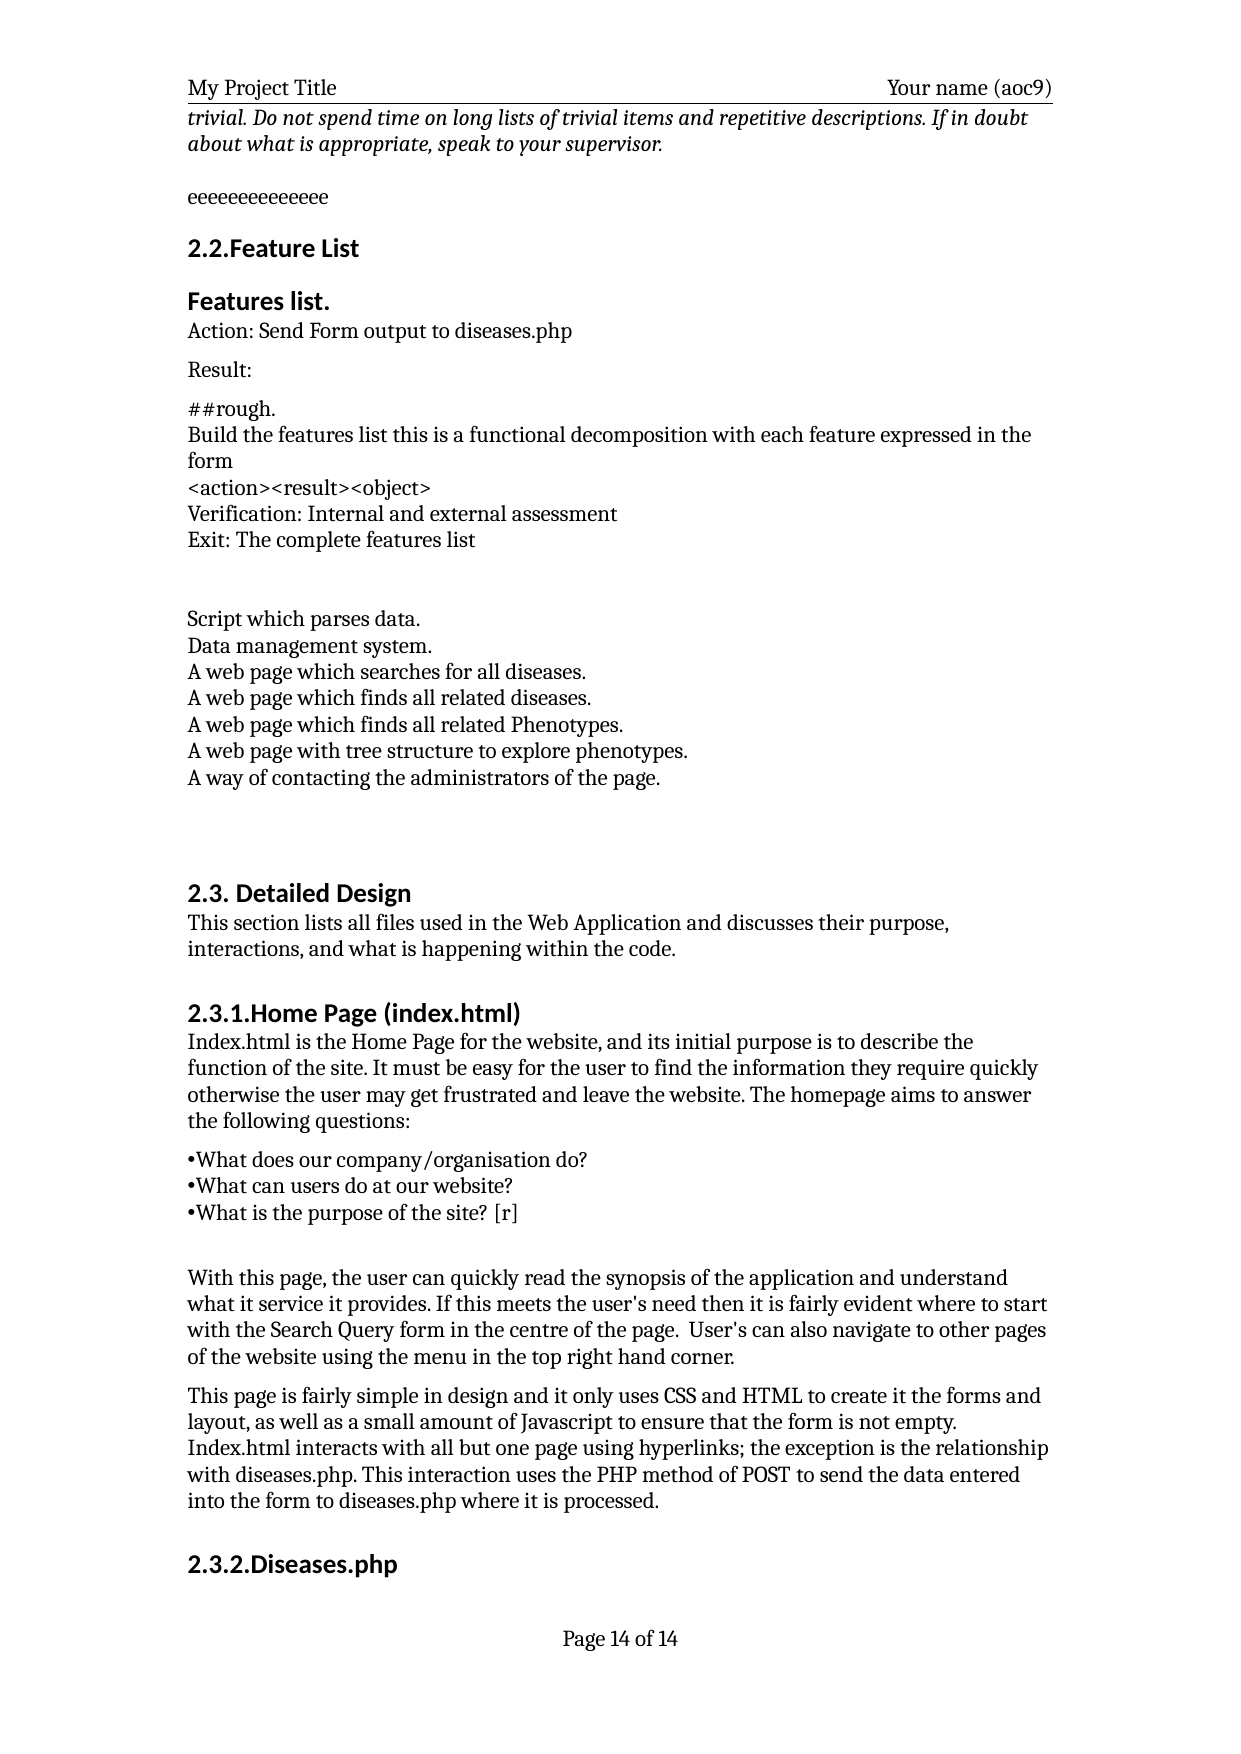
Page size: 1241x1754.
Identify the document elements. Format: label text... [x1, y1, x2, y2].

text Script which parses data. [187, 606, 1053, 632]
text Index.html is the Home Page for the website, and its initial purpose is to describe the function of the site. It must be easy for the user to find the information they require quickly otherwise the user may get frustrated and leave the website. The homepage aims to answer the following questions: [187, 1029, 1053, 1134]
text This page is fairly simple in design and it only uses CSS and HTML to create it the forms and layout, as well as a small amount of Javascript to ensure that the form is not empty. Index.html interacts with all but one page using hyperlinks; the exception is the relationship with diseases.php. This interaction uses the PHP method of POST to send the data entered into the form to diseases.php where it is processed. [187, 1382, 1053, 1514]
subtitle Features list. [187, 284, 1053, 318]
list What can users do at our website? [187, 1173, 1053, 1199]
text Build the features list this is a functional decomposition with each feature expressed in the form [187, 422, 1053, 474]
subtitle Feature List [187, 231, 1053, 264]
subtitle Diseases.php [187, 1548, 1053, 1581]
list What does our company/organisation do? [187, 1147, 1053, 1173]
text A way of contacting the administrators of the page. [187, 764, 1053, 791]
text With this page, the user can quickly read the synopsis of the application and understand what it service it provides. If this meets the user's need then it is fairly evident where to start with the Search Query form in the centre of the page. User's can also navigate to other pages of the website using the menu in the top right hand corner. [187, 1264, 1053, 1370]
text ##rough. [187, 395, 1053, 422]
text This section lists all files used in the Web Application and discusses their purpose, interactions, and what is happening within the code. [187, 910, 1053, 962]
text Action: Send Form output to diseases.php [187, 318, 1053, 344]
text trivial. Do not spend time on long lists of trivial items and repetitive descriptions. If in doubt about what is appropriate, speak to your supervisor. [187, 104, 1053, 157]
text Verification: Internal and external assessment [187, 501, 1053, 527]
text <action><result><object> [187, 474, 1053, 501]
text A web page which finds all related Phenotypes. [187, 712, 1053, 738]
subtitle Home Page (index.html) [187, 996, 1053, 1029]
subtitle Detailed Design [187, 877, 1053, 910]
text A web page with tree structure to explore phenotypes. [187, 738, 1053, 764]
text eeeeeeeeeeeeee [187, 183, 1053, 210]
text Data management system. [187, 632, 1053, 659]
text A web page which finds all related diseases. [187, 685, 1053, 712]
list What is the purpose of the site? [r] [187, 1199, 1053, 1226]
text Result: [187, 356, 1053, 383]
text Exit: The complete features list [187, 527, 1053, 553]
text A web page which searches for all diseases. [187, 659, 1053, 685]
